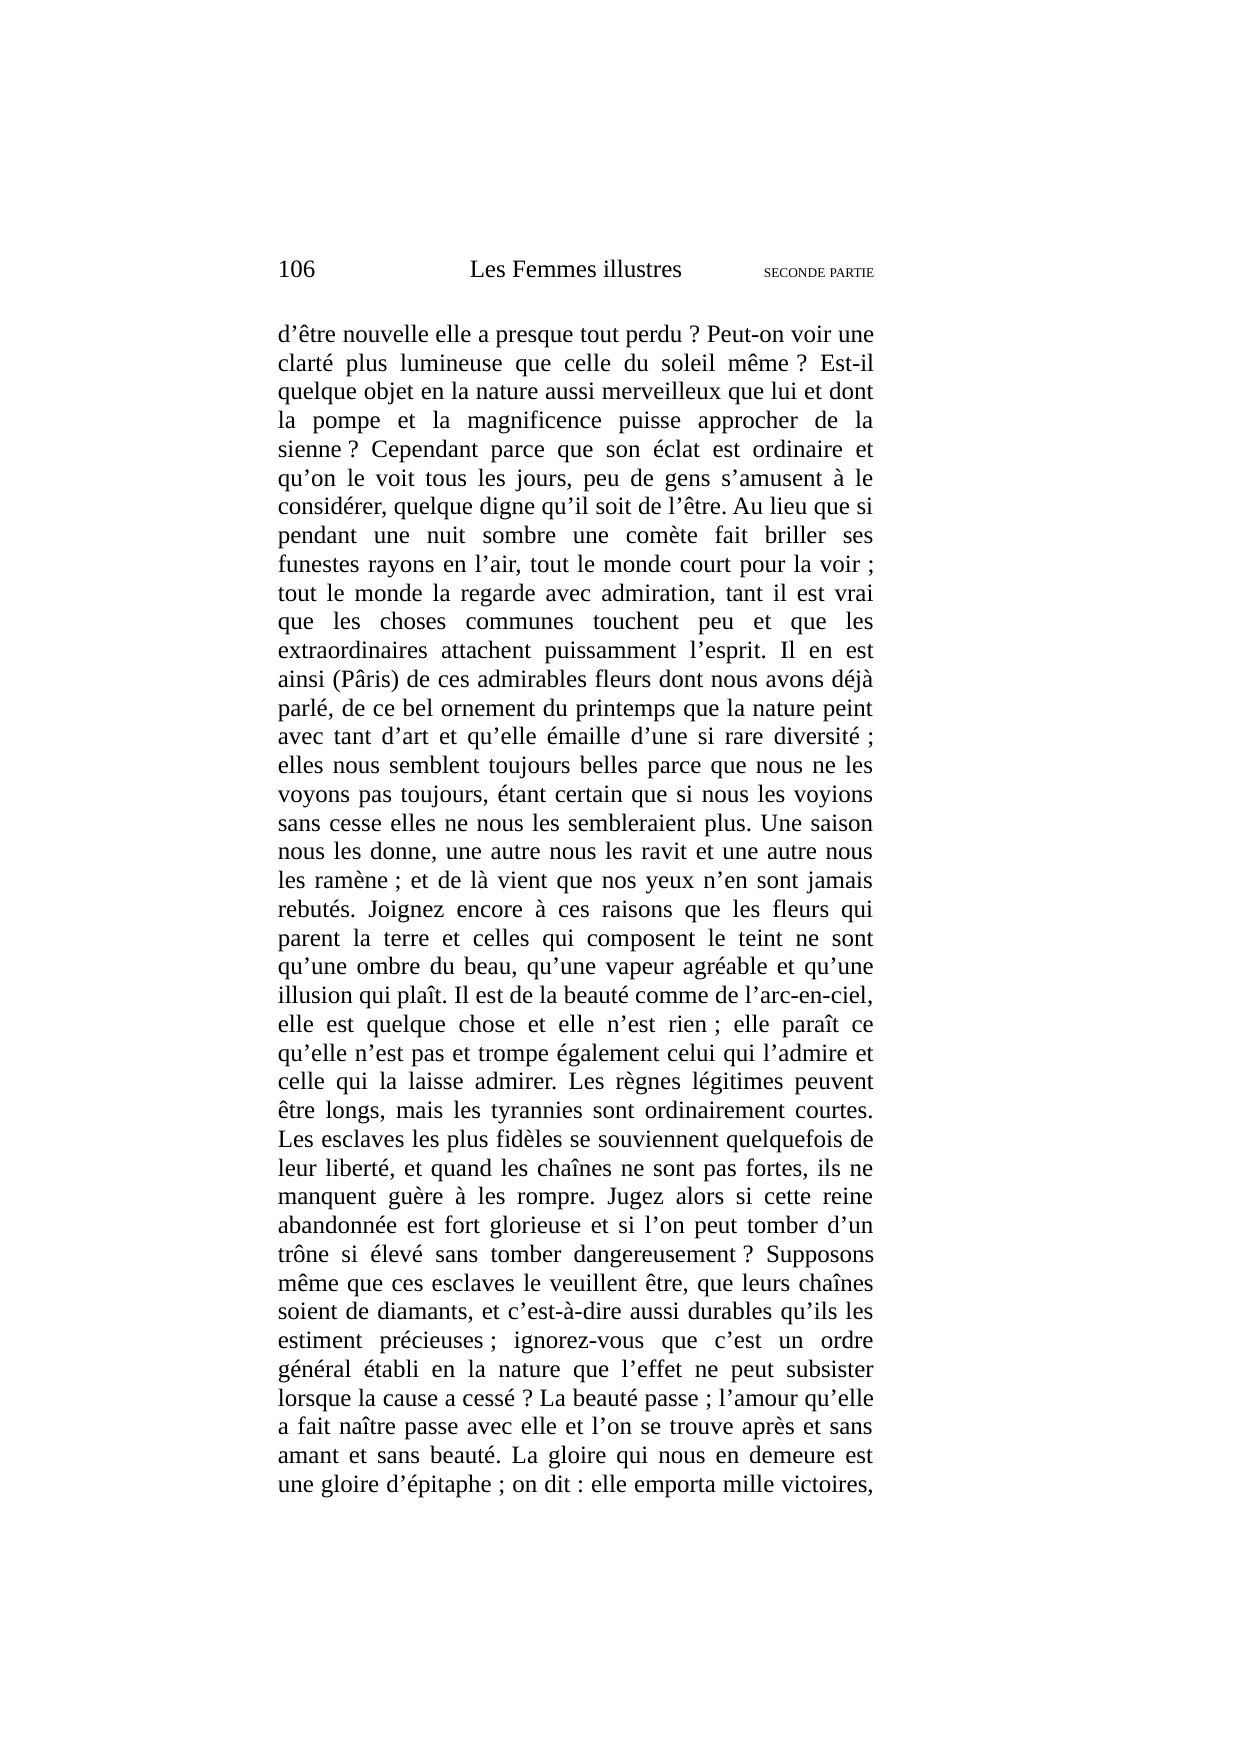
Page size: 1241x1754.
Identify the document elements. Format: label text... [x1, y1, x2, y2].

text d’être nouvelle elle a presque tout perdu ? Peut-on voir une clarté plus lumineuse que celle du soleil même ? Est-il quelque objet en la nature aussi merveilleux que lui et dont la pompe et la magnificence puisse approcher de la sienne ? Cependant parce que son éclat est ordinaire et qu’on le voit tous les jours, peu de gens s’amusent à le considérer, quelque digne qu’il soit de l’être. Au lieu que si pendant une nuit sombre une comète fait briller ses funestes rayons en l’air, tout le monde court pour la voir ; tout le monde la regarde avec admiration, tant il est vrai que les choses communes touchent peu et que les extraordinaires attachent puissamment l’esprit. Il en est ainsi (Pâris) de ces admirables fleurs dont nous avons déjà parlé, de ce bel ornement du printemps que la nature peint avec tant d’art et qu’elle émaille d’une si rare diversité ; elles nous semblent toujours belles parce que nous ne les voyons pas toujours, étant certain que si nous les voyions sans cesse elles ne nous les sembleraient plus. Une saison nous les donne, une autre nous les ravit et une autre nous les ramène ; et de là vient que nos yeux n’en sont jamais rebutés. Joignez encore à ces raisons que les fleurs qui parent la terre et celles qui composent le teint ne sont qu’une ombre du beau, qu’une vapeur agréable et qu’une illusion qui plaît. Il est de la beauté comme de l’arc-en-ciel, elle est quelque chose et elle n’est rien ; elle paraît ce qu’elle n’est pas et trompe également celui qui l’admire et celle qui la laisse admirer. Les règnes légitimes peuvent être longs, mais les tyrannies sont ordinairement courtes. Les esclaves les plus fidèles se souviennent quelquefois de leur liberté, et quand les chaînes ne sont pas fortes, ils ne manquent guère à les rompre. Jugez alors si cette reine abandonnée est fort glorieuse et si l’on peut tomber d’un trône si élevé sans tomber dangereusement ? Supposons même que ces esclaves le veuillent être, que leurs chaînes soient de diamants, et c’est-à-dire aussi durables qu’ils les estiment précieuses ; ignorez-vous que c’est un ordre général établi en la nature que l’effet ne peut subsister lorsque la cause a cessé ? La beauté passe ; l’amour qu’elle a fait naître passe avec elle et l’on se trouve après et sans amant et sans beauté. La gloire qui nous en demeure est une gloire d’épitaphe ; on dit : elle emporta mille victoires, [278, 319, 874, 1498]
